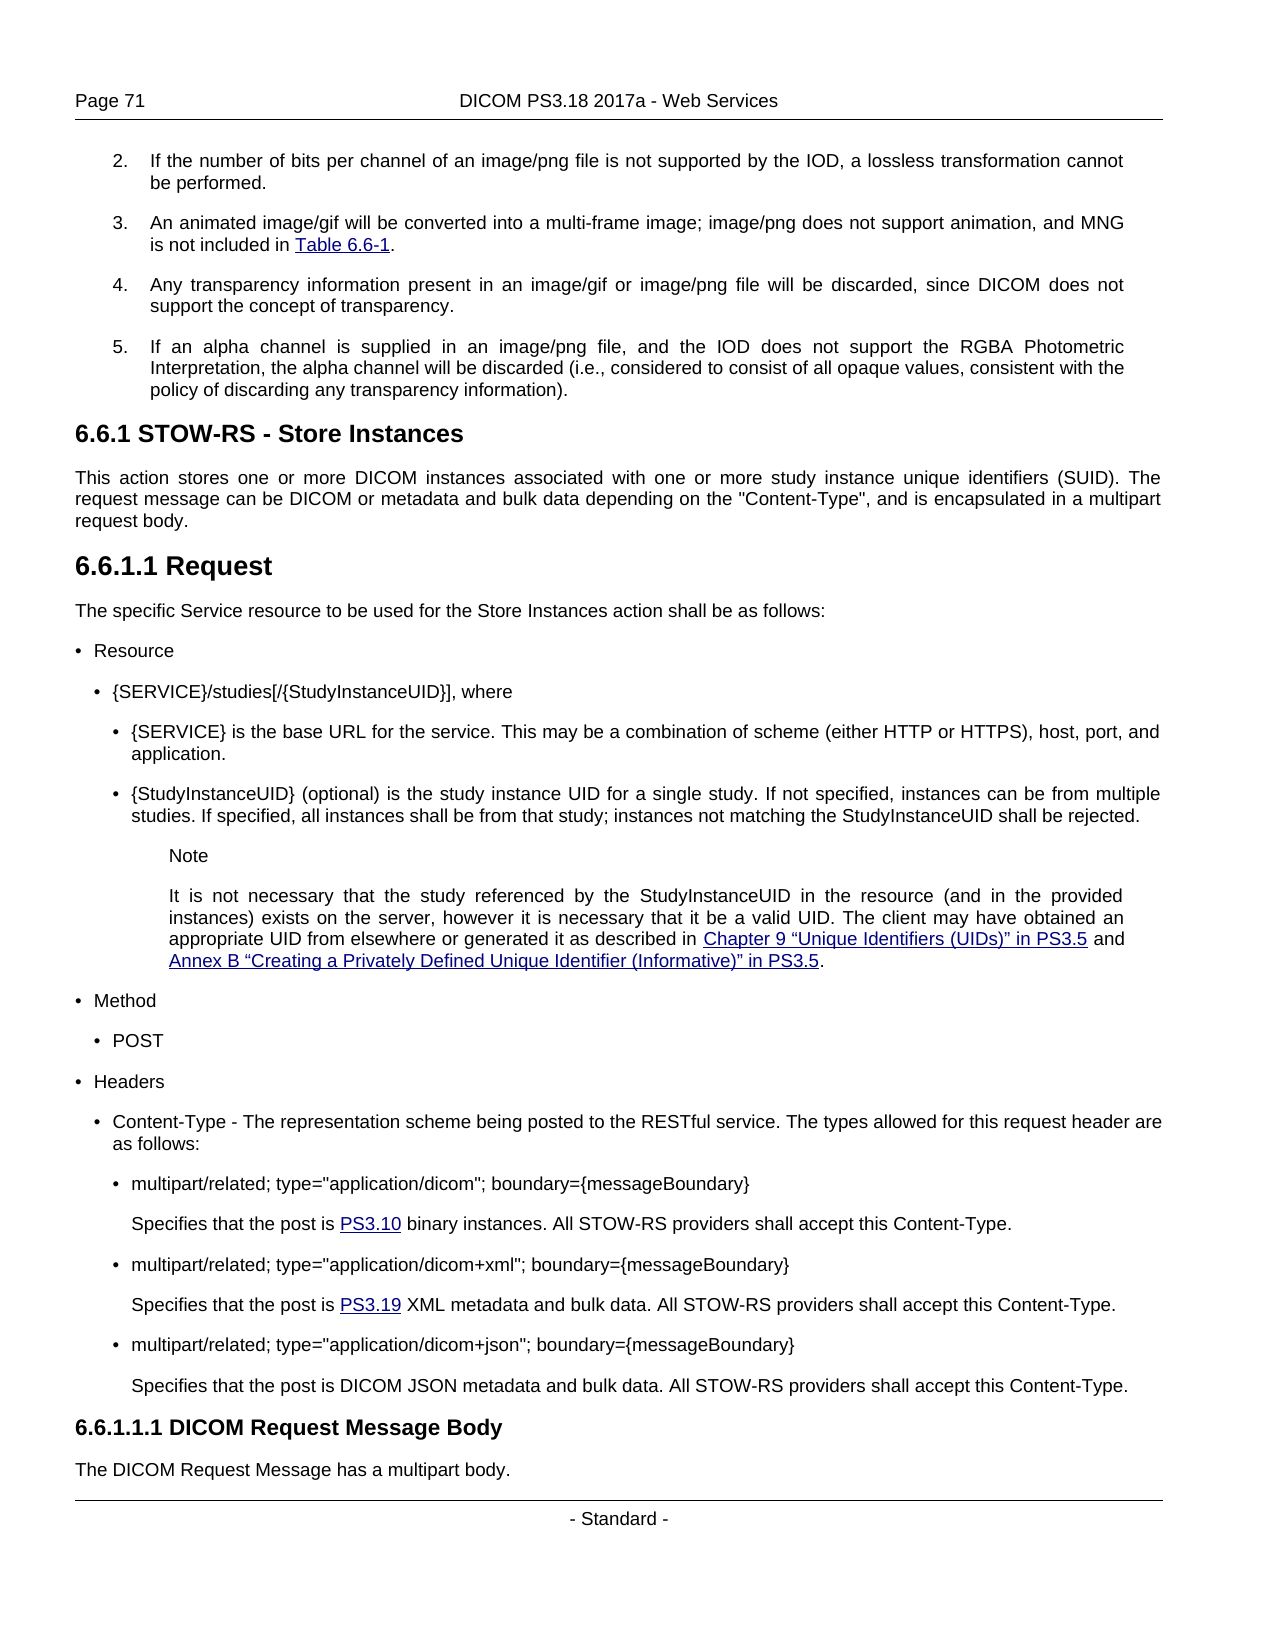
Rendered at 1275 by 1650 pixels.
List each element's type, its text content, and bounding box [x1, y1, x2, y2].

text 6.6.1.1 Request [75, 550, 1162, 581]
text The specific Service resource to be used for the Store Instances action shall be as follows: [75, 600, 1162, 622]
text This action stores one or more DICOM instances associated with one or more study instance unique identifiers (SUID). The request message can be DICOM or metadata and bulk data depending on the "Content-Type", and is encapsulated in a multipart request body. [75, 467, 1162, 531]
list POST [94, 1030, 1162, 1052]
list It is not necessary that the study referenced by the StudyInstanceUID in the resource (and in the provided instances) exists on the server, however it is necessary that it be a valid UID. The client may have obtained an appropriate UID from elsewhere or generated it as described in Chapter 9 “Unique Identifiers (UIDs)” in PS3.5 and Annex B “Creating a Privately Defined Unique Identifier (Informative)” in PS3.5. [150, 885, 1125, 971]
list Specifies that the post is PS3.10 binary instances. All STOW-RS providers shall accept this Content-Type. [112, 1213, 1162, 1235]
list multipart/related; type="application/dicom"; boundary={messageBoundary} [112, 1173, 1162, 1194]
list {SERVICE}/studies[/{StudyInstanceUID}], where [94, 681, 1162, 702]
list multipart/related; type="application/dicom+json"; boundary={messageBoundary} [112, 1334, 1162, 1356]
text The DICOM Request Message has a multipart body. [75, 1459, 1162, 1481]
list Resource [75, 640, 1162, 662]
list Specifies that the post is PS3.19 XML metadata and bulk data. All STOW-RS providers shall accept this Content-Type. [112, 1294, 1162, 1315]
list If the number of bits per channel of an image/png file is not supported by the IOD, a lossless transformation cannot be performed. [112, 150, 1125, 193]
list If an alpha channel is supplied in an image/png file, and the IOD does not support the RGBA Photometric Interpretation, the alpha channel will be discarded (i.e., considered to consist of all opaque values, consistent with the policy of discarding any transparency information). [112, 336, 1125, 400]
list {StudyInstanceUID} (optional) is the study instance UID for a single study. If not specified, instances can be from multiple studies. If specified, all instances shall be from that study; instances not matching the StudyInstanceUID shall be rejected. [112, 783, 1162, 826]
list Any transparency information present in an image/gif or image/png file will be discarded, since DICOM does not support the concept of transparency. [112, 274, 1125, 317]
list An animated image/gif will be converted into a multi-frame image; image/png does not support animation, and MNG is not included in Table 6.6-1. [112, 212, 1125, 255]
text 6.6.1 STOW-RS - Store Instances [75, 419, 1162, 448]
list Method [75, 990, 1162, 1012]
text 6.6.1.1.1 DICOM Request Message Body [75, 1415, 1162, 1441]
list multipart/related; type="application/dicom+xml"; boundary={messageBoundary} [112, 1253, 1162, 1275]
list Note [150, 845, 1125, 866]
list Content-Type - The representation scheme being posted to the RESTful service. The types allowed for this request header are as follows: [94, 1111, 1162, 1154]
list Headers [75, 1071, 1162, 1092]
list {SERVICE} is the base URL for the service. This may be a combination of scheme (either HTTP or HTTPS), host, port, and application. [112, 721, 1162, 764]
list Specifies that the post is DICOM JSON metadata and bulk data. All STOW-RS providers shall accept this Content-Type. [112, 1374, 1162, 1396]
